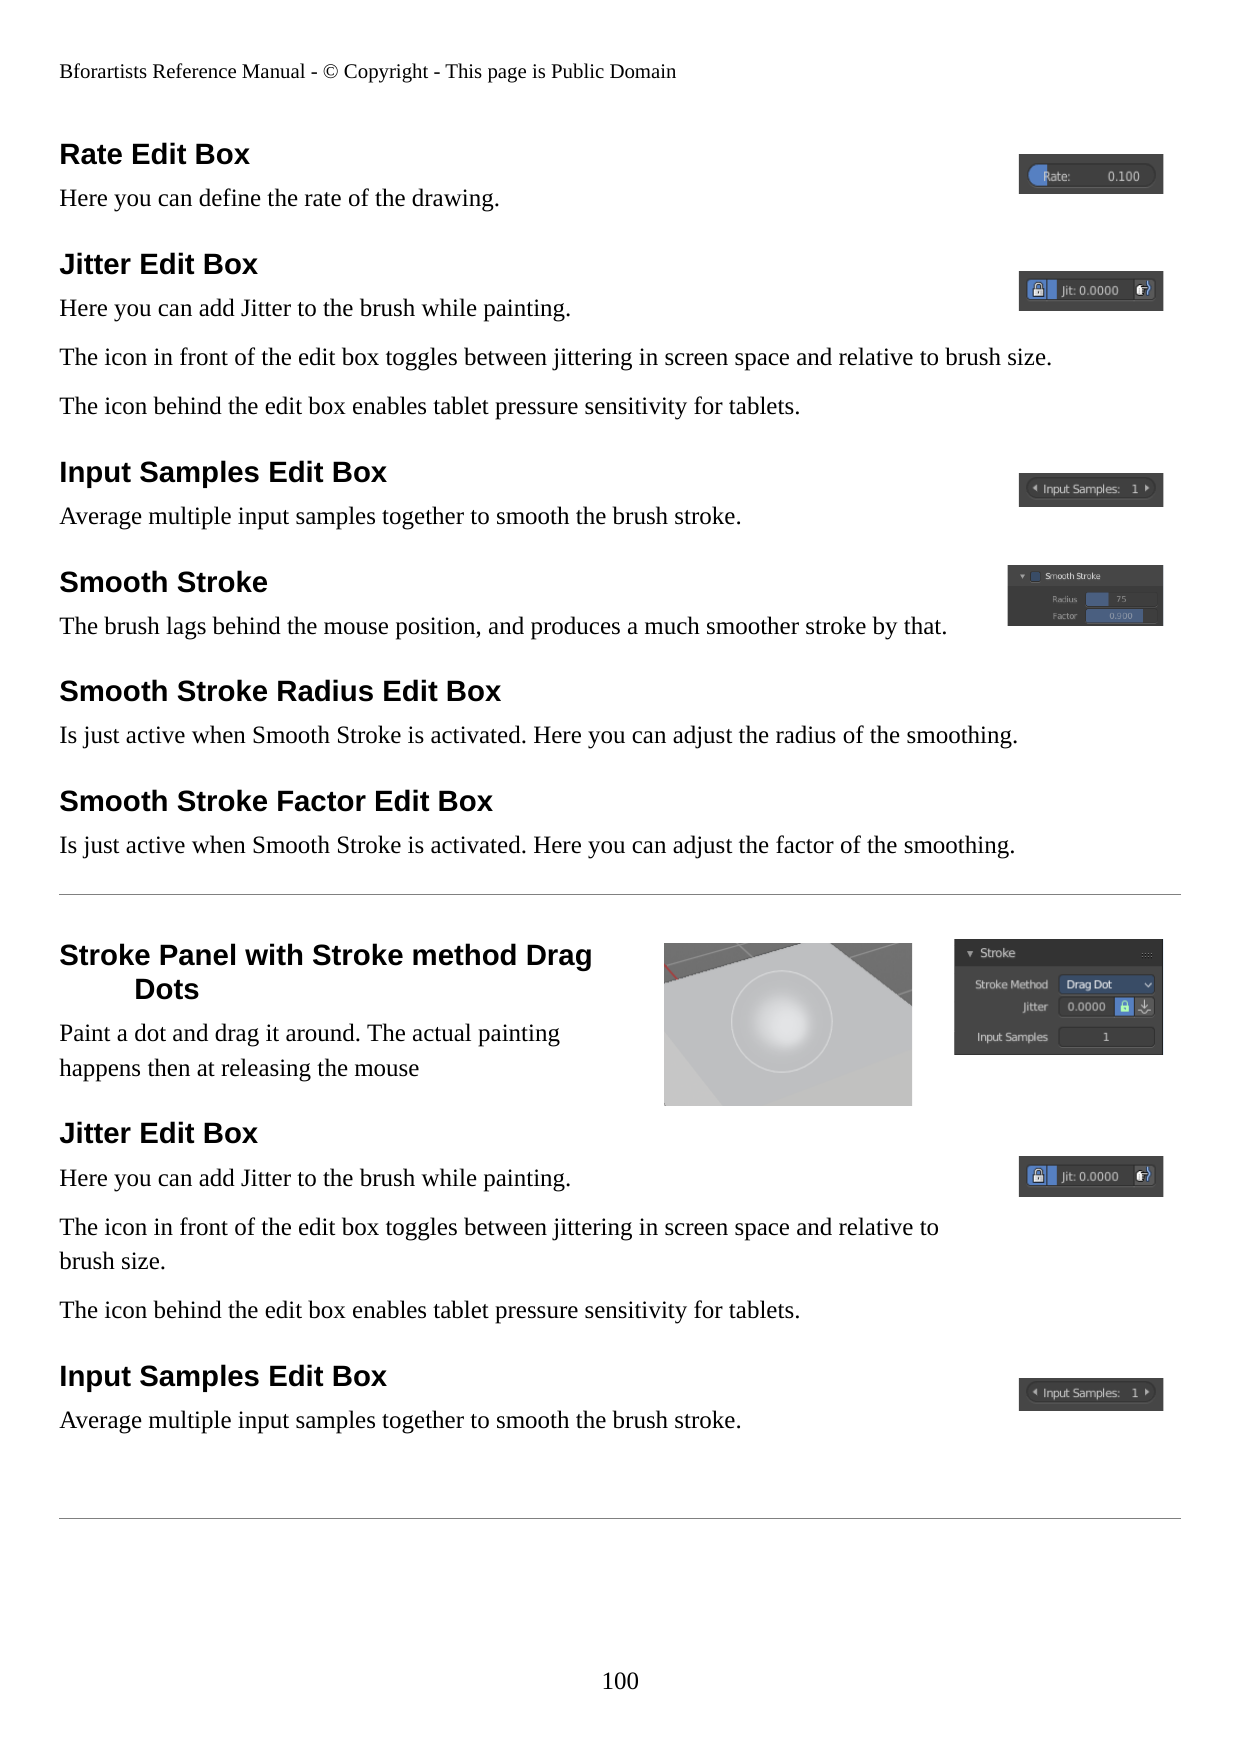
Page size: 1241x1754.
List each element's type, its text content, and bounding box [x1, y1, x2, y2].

text Is just active when Smooth Stroke is activated. Here you can adjust the radius of the smoothing. [59, 721, 1181, 749]
text The icon in front of the edit box toggles between jittering in screen space and relative to brush size. [59, 342, 1181, 371]
subtitle Smooth Stroke Radius Edit Box [59, 674, 1181, 708]
text Paint a dot and drag it around. The actual painting happens then at releasing the mouse [59, 1018, 664, 1082]
picture [664, 943, 913, 1106]
subtitle Jitter Edit Box [59, 247, 1181, 280]
text The icon in front of the edit box toggles between jittering in screen space and relative to brush size. [59, 1212, 1181, 1275]
picture [1018, 473, 1164, 507]
subtitle Input Samples Edit Box [59, 1359, 1181, 1393]
picture [1018, 1156, 1164, 1197]
text [913, 1018, 1181, 1082]
picture [1018, 1378, 1164, 1411]
text Is just active when Smooth Stroke is activated. Here you can adjust the factor of the smoothing. [59, 831, 1181, 859]
picture [954, 939, 1164, 1055]
text Here you can add Jitter to the brush while painting. [59, 1163, 1018, 1191]
text Here you can define the rate of the drawing. [59, 183, 1181, 212]
picture [1018, 271, 1164, 311]
picture [1007, 565, 1164, 626]
picture [1018, 154, 1164, 194]
subtitle Jitter Edit Box [59, 1116, 1181, 1150]
subtitle Input Samples Edit Box [59, 454, 1181, 488]
text The icon behind the edit box enables tablet pressure sensitivity for tablets. [59, 1295, 1181, 1324]
subtitle Smooth Stroke [59, 564, 1181, 598]
text Average multiple input samples together to smooth the brush stroke. [59, 1405, 1181, 1434]
subtitle Smooth Stroke Factor Edit Box [59, 784, 1181, 818]
text Here you can add Jitter to the brush while painting. [59, 293, 1181, 322]
subtitle Rate Edit Box [59, 137, 1181, 170]
subtitle Stroke Panel with Stroke method Drag Dots [59, 938, 1181, 1006]
text Average multiple input samples together to smooth the brush stroke. [59, 501, 1181, 529]
text The icon behind the edit box enables tablet pressure sensitivity for tablets. [59, 391, 1181, 420]
text The brush lags behind the mouse position, and produces a much smoother stroke by that. [59, 611, 1181, 639]
